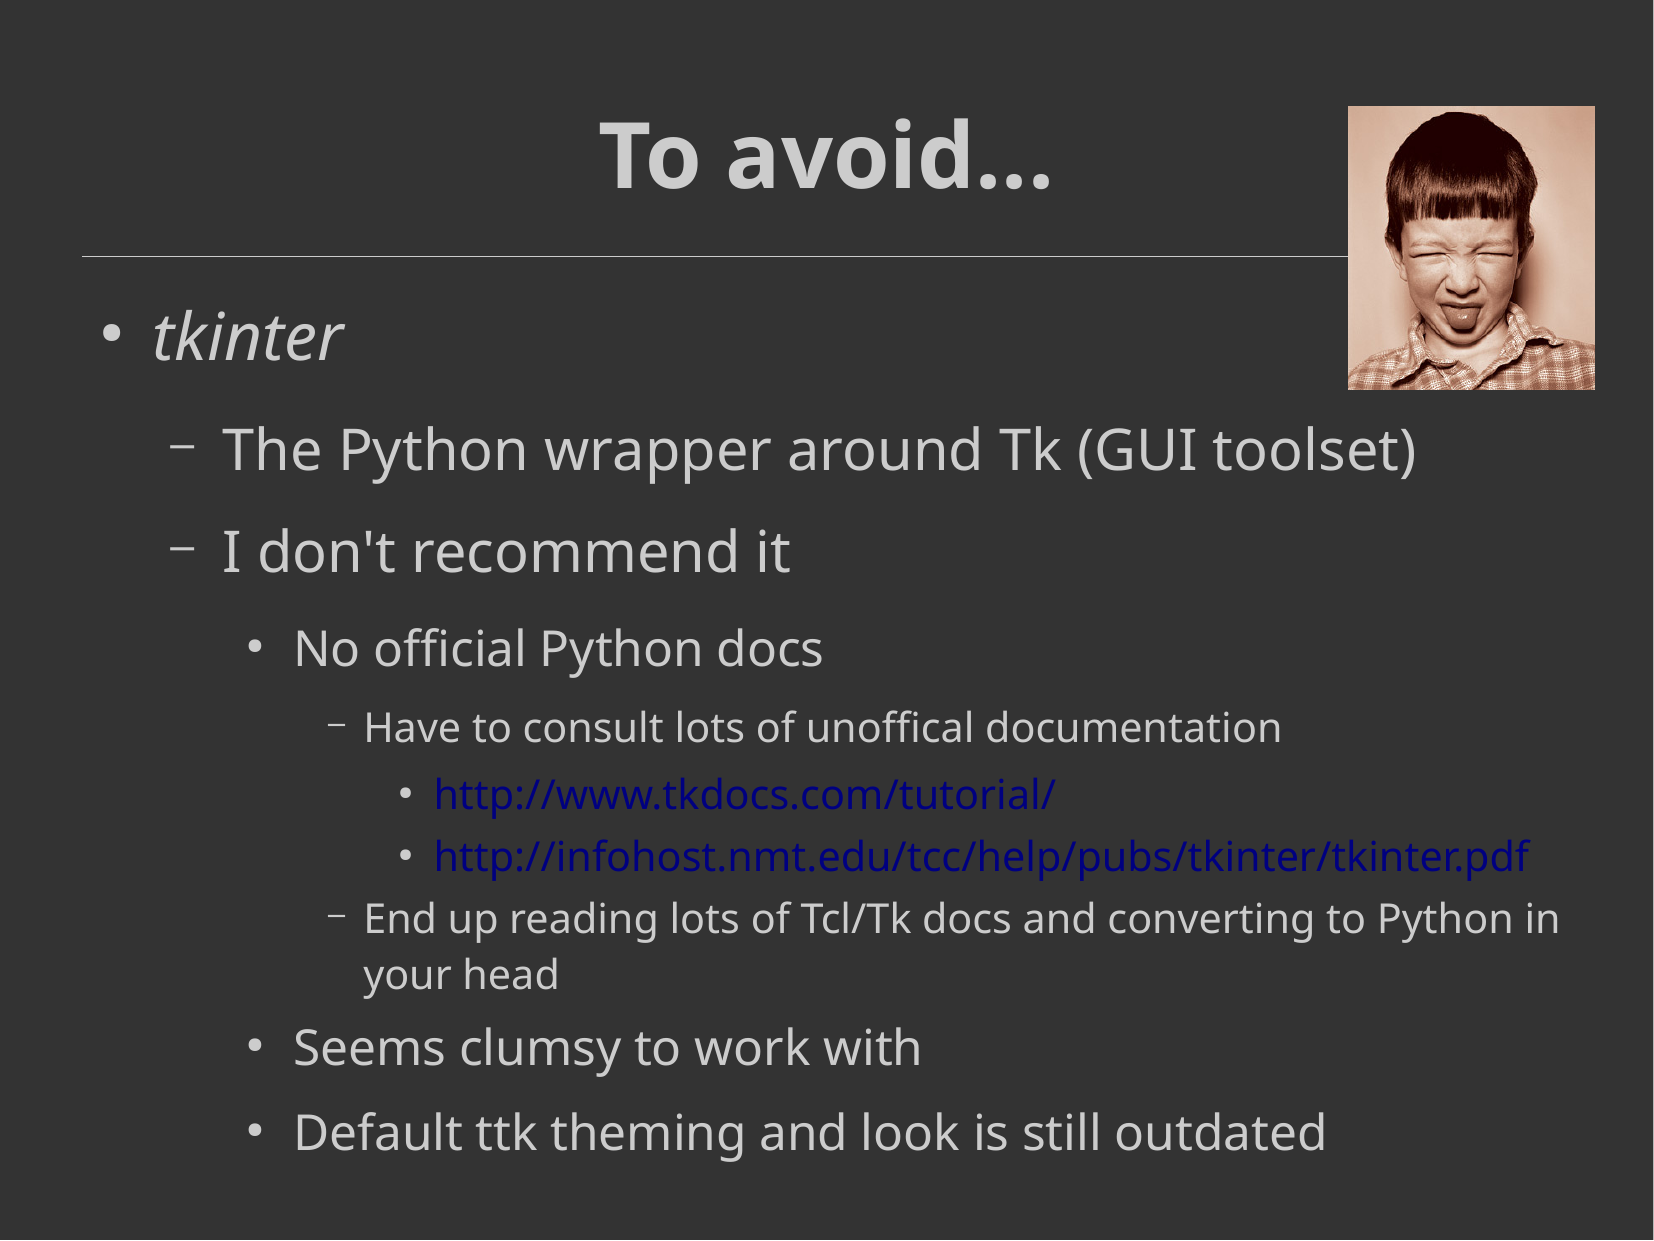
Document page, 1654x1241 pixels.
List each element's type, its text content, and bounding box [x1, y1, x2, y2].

list tkinter The Python wrapper around Tk (GUI toolset) I don't recommend it No official Python docs Have to consult lots of unoffical documentation http://www.tkdocs.com/tutorial/ http://infohost.nmt.edu/tcc/help/pubs/tkinter/tkinter.pdf End up reading lots of Tcl/Tk docs and converting to Python in your head Seems clumsy to work with Default ttk theming and look is still outdated [82, 290, 1571, 1170]
title To avoid... [82, 49, 1571, 257]
picture [1348, 106, 1595, 390]
